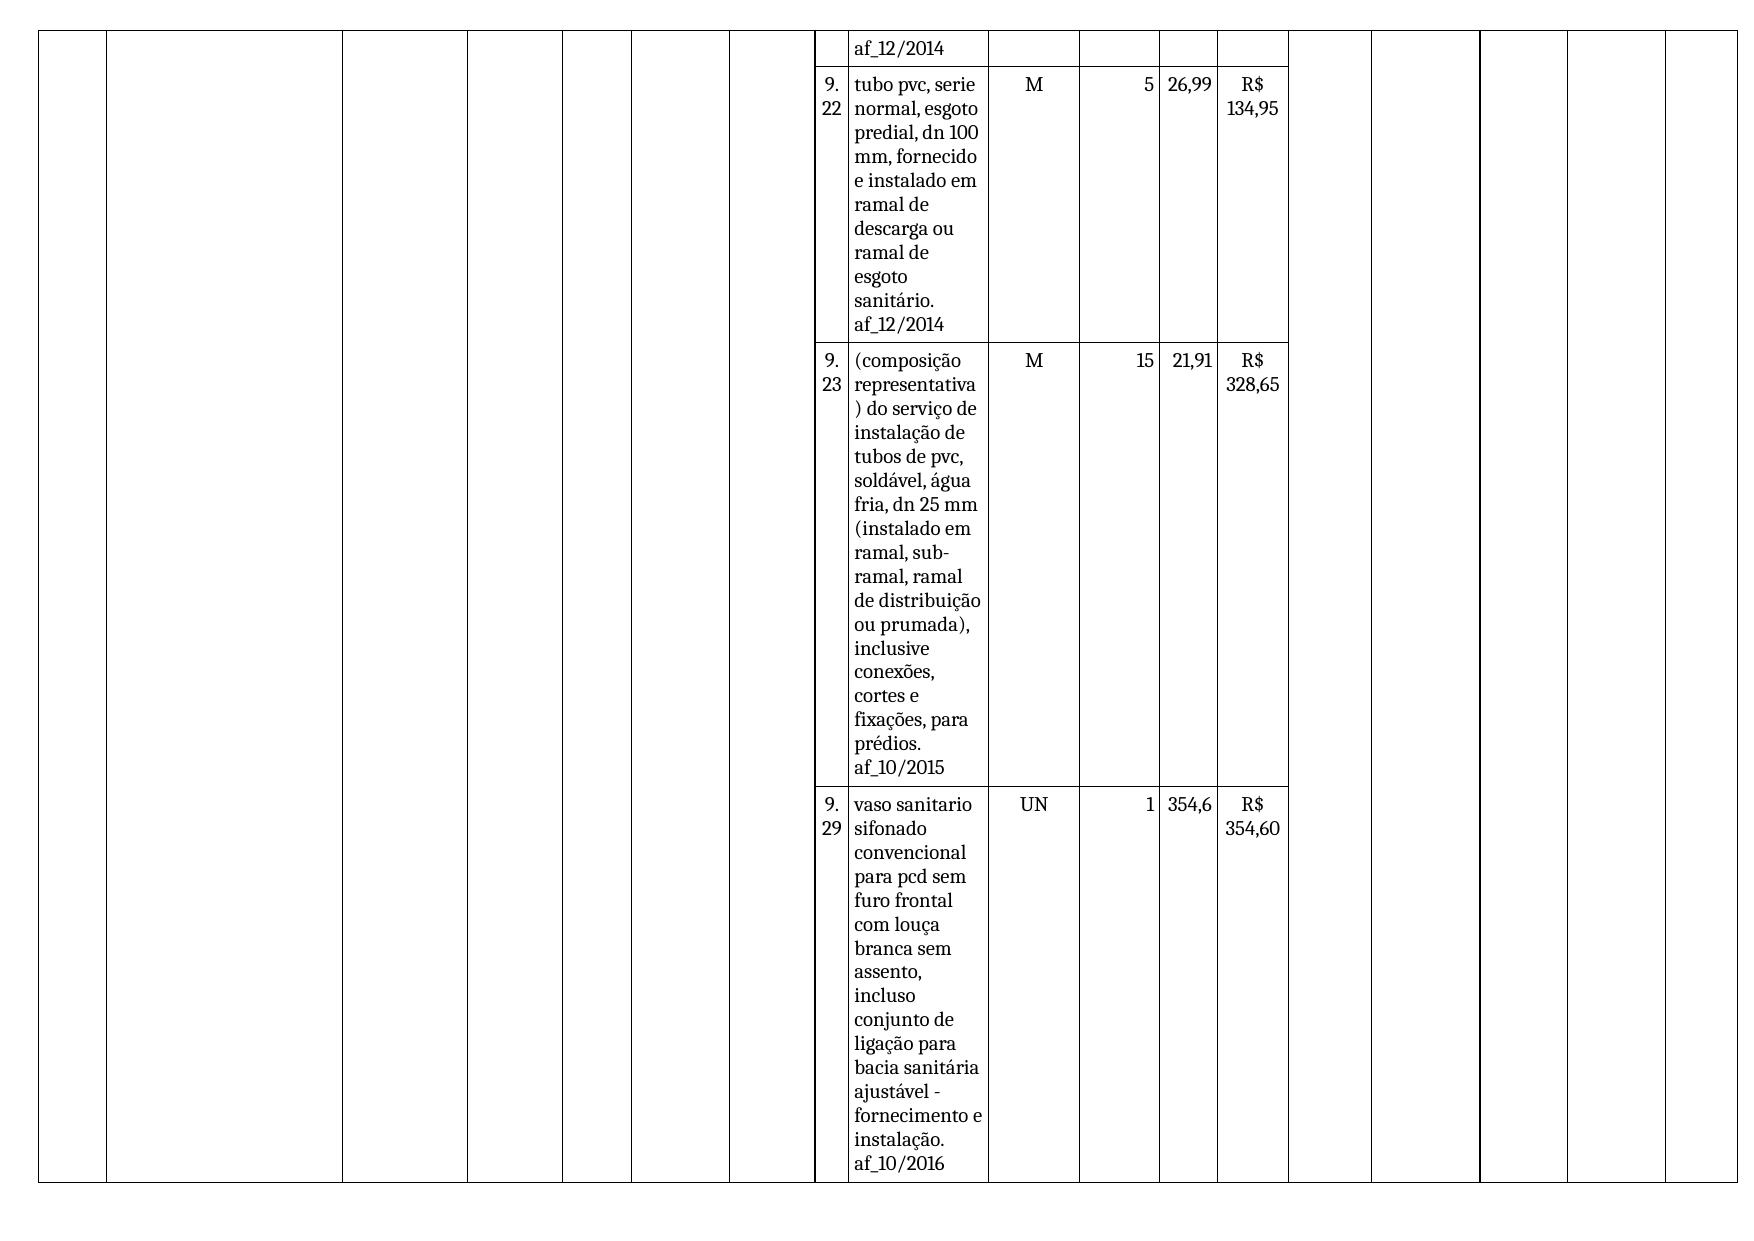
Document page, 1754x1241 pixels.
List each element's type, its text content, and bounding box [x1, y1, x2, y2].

table_cell 354,6 [1160, 787, 1217, 1182]
table_cell 9.29 [816, 787, 848, 1182]
table_cell [1568, 31, 1665, 1182]
table_cell [1080, 31, 1159, 66]
table_cell [1372, 31, 1479, 1182]
table_cell tubo pvc, serie normal, esgoto predial, dn 100 mm, fornecido e instalado em ramal de descarga ou ramal de esgoto sanitário. af_12/2014 [849, 67, 988, 342]
table_cell 5 [1080, 67, 1159, 342]
table_cell [468, 31, 562, 1182]
table_cell [1289, 31, 1371, 1182]
table_cell 9.22 [816, 67, 848, 342]
table_cell UN [989, 787, 1079, 1182]
table_cell [1481, 31, 1567, 1182]
table_cell R$ 354,60 [1218, 787, 1288, 1182]
table_cell R$ 328,65 [1218, 343, 1288, 786]
table_cell [989, 31, 1079, 66]
table_cell R$ 134,95 [1218, 67, 1288, 342]
table_cell [1666, 31, 1737, 1182]
table_cell [730, 31, 814, 1182]
table_cell [39, 31, 106, 1182]
table_cell vaso sanitario sifonado convencional para pcd sem furo frontal com louça branca sem assento, incluso conjunto de ligação para bacia sanitária ajustável - fornecimento e instalação. af_10/2016 [849, 787, 988, 1182]
table_cell [1218, 31, 1288, 66]
table_cell [1160, 31, 1217, 66]
table_cell [563, 31, 631, 1182]
table_cell af_12/2014 [849, 31, 988, 66]
table_cell M [989, 67, 1079, 342]
table_cell 9.23 [816, 343, 848, 786]
table_cell 1 [1080, 787, 1159, 1182]
table_cell [632, 31, 729, 1182]
table_cell [107, 31, 342, 1182]
table_cell [343, 31, 467, 1182]
table_cell M [989, 343, 1079, 786]
table_cell 26,99 [1160, 67, 1217, 342]
table_cell 15 [1080, 343, 1159, 786]
table_cell 21,91 [1160, 343, 1217, 786]
table_cell (composição representativa) do serviço de instalação de tubos de pvc, soldável, água fria, dn 25 mm (instalado em ramal, sub-ramal, ramal de distribuição ou prumada), inclusive conexões, cortes e fixações, para prédios. af_10/2015 [849, 343, 988, 786]
table_cell [816, 31, 848, 66]
